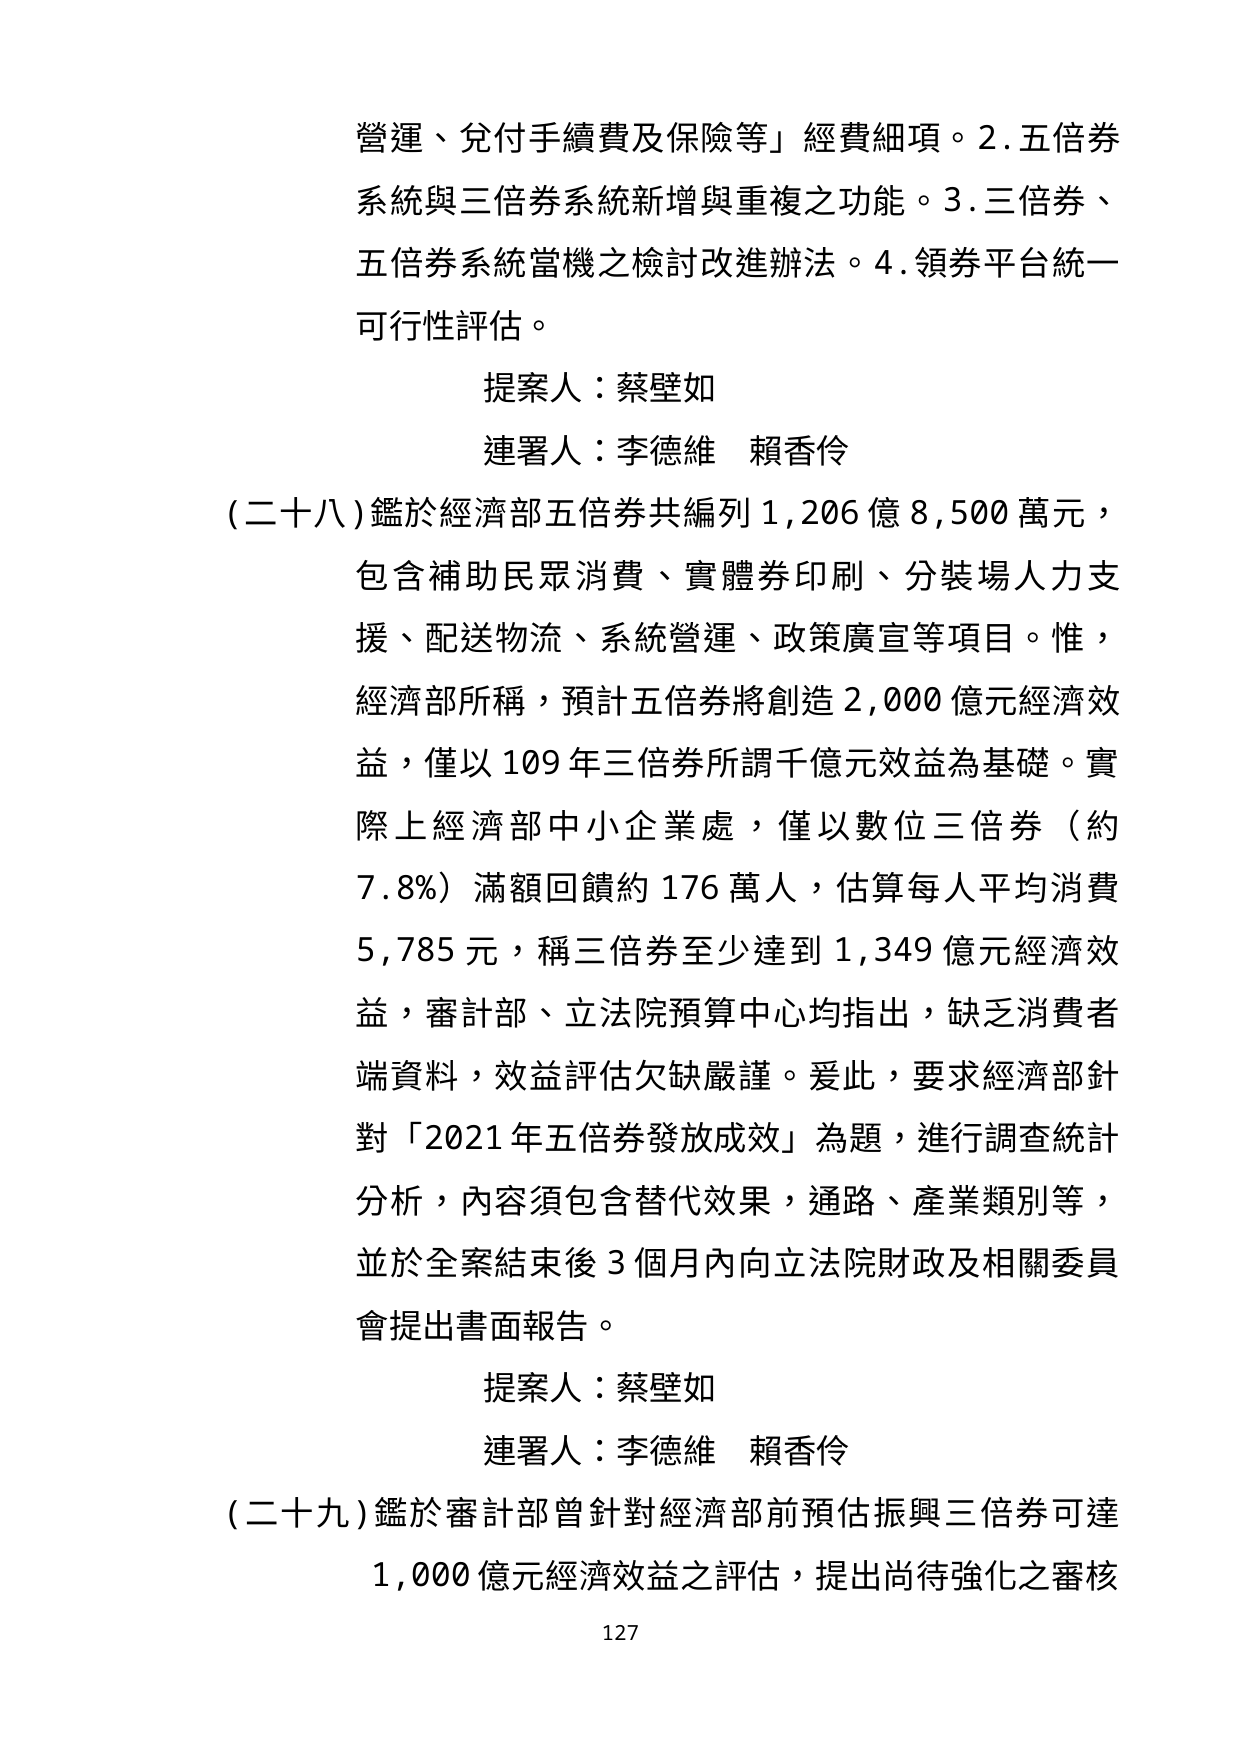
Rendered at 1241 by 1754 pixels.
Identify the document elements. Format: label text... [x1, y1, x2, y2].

text (二十九)鑑於審計部曾針對經濟部前預估振興三倍券可達1,000億元經濟效益之評估，提出尚待強化之審核 [223, 1469, 1120, 1594]
text 提案人：蔡壁如 [483, 1344, 1120, 1407]
text 連署人：李德維 賴香伶 [483, 407, 1120, 469]
text 營運、兌付手續費及保險等」經費細項。2.五倍券系統與三倍券系統新增與重複之功能。3.三倍券、五倍券系統當機之檢討改進辦法。4.領券平台統一可行性評估。 [223, 94, 1120, 344]
text (二十八)鑑於經濟部五倍券共編列1,206億8,500萬元，包含補助民眾消費、實體券印刷、分裝場人力支援、配送物流、系統營運、政策廣宣等項目。惟，經濟部所稱，預計五倍券將創造2,000億元經濟效益，僅以109年三倍券所謂千億元效益為基礎。實際上經濟部中小企業處，僅以數位三倍券（約7.8%）滿額回饋約176萬人，估算每人平均消費5,785元，稱三倍券至少達到1,349億元經濟效益，審計部、立法院預算中心均指出，缺乏消費者端資料，效益評估欠缺嚴謹。爰此，要求經濟部針對「2021年五倍券發放成效」為題，進行調查統計分析，內容須包含替代效果，通路、產業類別等，並於全案結束後3個月內向立法院財政及相關委員會提出書面報告。 [223, 469, 1120, 1344]
text 提案人：蔡壁如 [483, 344, 1120, 407]
text 連署人：李德維 賴香伶 [483, 1407, 1120, 1469]
